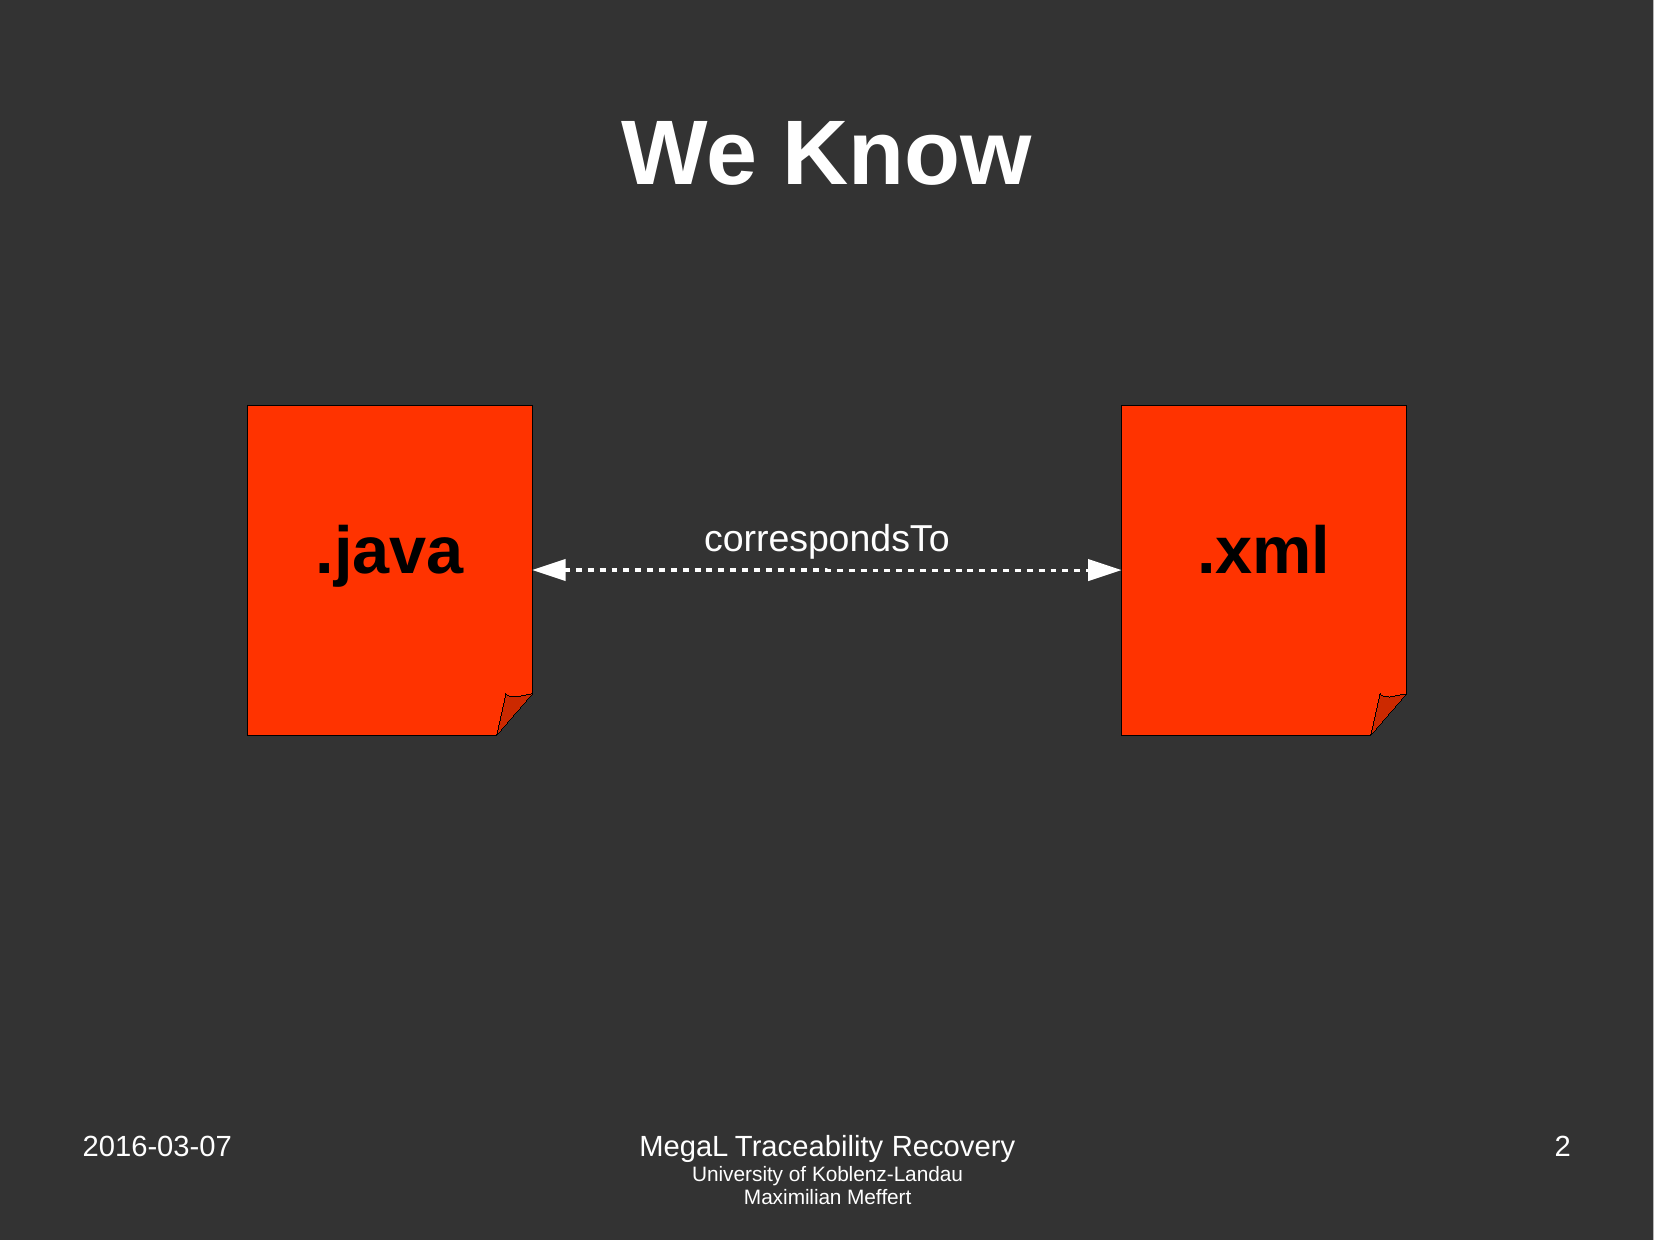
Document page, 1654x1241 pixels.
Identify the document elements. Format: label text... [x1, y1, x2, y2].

text_box correspondsTo [676, 510, 977, 567]
text_box .java [247, 405, 533, 736]
title We Know [82, 49, 1571, 257]
text_box .xml [1121, 405, 1407, 736]
